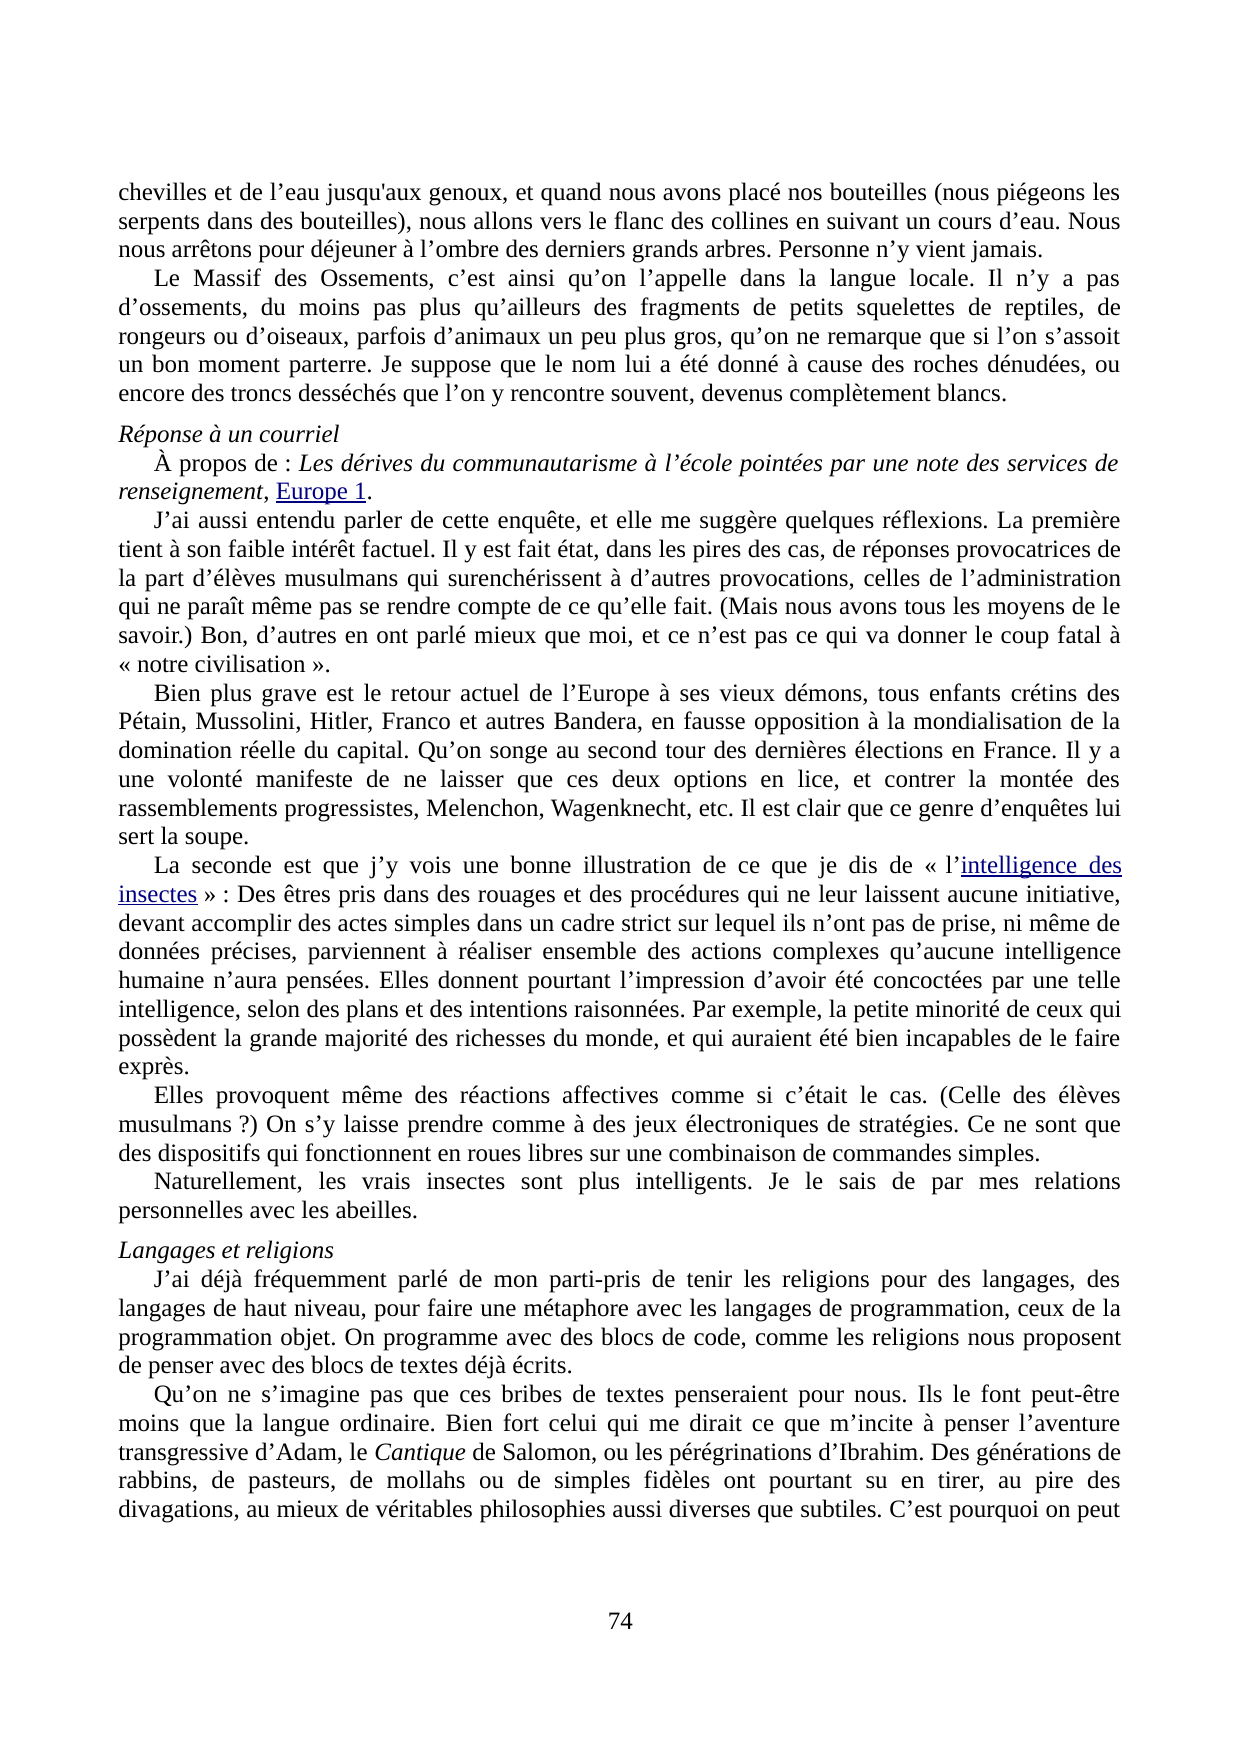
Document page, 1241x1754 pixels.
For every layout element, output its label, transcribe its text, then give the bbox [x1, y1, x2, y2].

text chevilles et de l’eau jusqu'aux genoux, et quand nous avons placé nos bouteilles (nous piégeons les serpents dans des bouteilles), nous allons vers le flanc des collines en suivant un cours d’eau. Nous nous arrêtons pour déjeuner à l’ombre des derniers grands arbres. Personne n’y vient jamais. [118, 177, 1122, 263]
text Bien plus grave est le retour actuel de l’Europe à ses vieux démons, tous enfants crétins des Pétain, Mussolini, Hitler, Franco et autres Bandera, en fausse opposition à la mondialisation de la domination réelle du capital. Qu’on songe au second tour des dernières élections en France. Il y a une volonté manifeste de ne laisser que ces deux options en lice, et contrer la montée des rassemblements progressistes, Melenchon, Wagenknecht, etc. Il est clair que ce genre d’enquêtes lui sert la soupe. [118, 678, 1122, 850]
text Qu’on ne s’imagine pas que ces bribes de textes penseraient pour nous. Ils le font peut-être moins que la langue ordinaire. Bien fort celui qui me dirait ce que m’incite à penser l’aventure transgressive d’Adam, le Cantique de Salomon, ou les pérégrinations d’Ibrahim. Des générations de rabbins, de pasteurs, de mollahs ou de simples fidèles ont pourtant su en tirer, au pire des divagations, au mieux de véritables philosophies aussi diverses que subtiles. C’est pourquoi on peut [118, 1379, 1122, 1523]
text Naturellement, les vrais insectes sont plus intelligents. Je le sais de par mes relations personnelles avec les abeilles. [118, 1166, 1122, 1224]
subtitle Réponse à un courriel [118, 419, 1122, 448]
text À propos de : Les dérives du communautarisme à l’école pointées par une note des services de renseignement, Europe 1. [118, 448, 1122, 505]
text J’ai aussi entendu parler de cette enquête, et elle me suggère quelques réflexions. La première tient à son faible intérêt factuel. Il y est fait état, dans les pires des cas, de réponses provocatrices de la part d’élèves musulmans qui surenchérissent à d’autres provocations, celles de l’administration qui ne paraît même pas se rendre compte de ce qu’elle fait. (Mais nous avons tous les moyens de le savoir.) Bon, d’autres en ont parlé mieux que moi, et ce n’est pas ce qui va donner le coup fatal à « notre civilisation ». [118, 505, 1122, 678]
text J’ai déjà fréquemment parlé de mon parti-pris de tenir les religions pour des langages, des langages de haut niveau, pour faire une métaphore avec les langages de programmation, ceux de la programmation objet. On programme avec des blocs de code, comme les religions nous proposent de penser avec des blocs de textes déjà écrits. [118, 1264, 1122, 1379]
text Elles provoquent même des réactions affectives comme si c’était le cas. (Celle des élèves musulmans ?) On s’y laisse prendre comme à des jeux électroniques de stratégies. Ce ne sont que des dispositifs qui fonctionnent en roues libres sur une combinaison de commandes simples. [118, 1080, 1122, 1166]
subtitle Langages et religions [118, 1236, 1122, 1264]
text La seconde est que j’y vois une bonne illustration de ce que je dis de « l’intelligence des insectes » : Des êtres pris dans des rouages et des procédures qui ne leur laissent aucune initiative, devant accomplir des actes simples dans un cadre strict sur lequel ils n’ont pas de prise, ni même de données précises, parviennent à réaliser ensemble des actions complexes qu’aucune intelligence humaine n’aura pensées. Elles donnent pourtant l’impression d’avoir été concoctées par une telle intelligence, selon des plans et des intentions raisonnées. Par exemple, la petite minorité de ceux qui possèdent la grande majorité des richesses du monde, et qui auraient été bien incapables de le faire exprès. [118, 850, 1122, 1080]
text Le Massif des Ossements, c’est ainsi qu’on l’appelle dans la langue locale. Il n’y a pas d’ossements, du moins pas plus qu’ailleurs des fragments de petits squelettes de reptiles, de rongeurs ou d’oiseaux, parfois d’animaux un peu plus gros, qu’on ne remarque que si l’on s’assoit un bon moment parterre. Je suppose que le nom lui a été donné à cause des roches dénudées, ou encore des troncs desséchés que l’on y rencontre souvent, devenus complètement blancs. [118, 263, 1122, 407]
